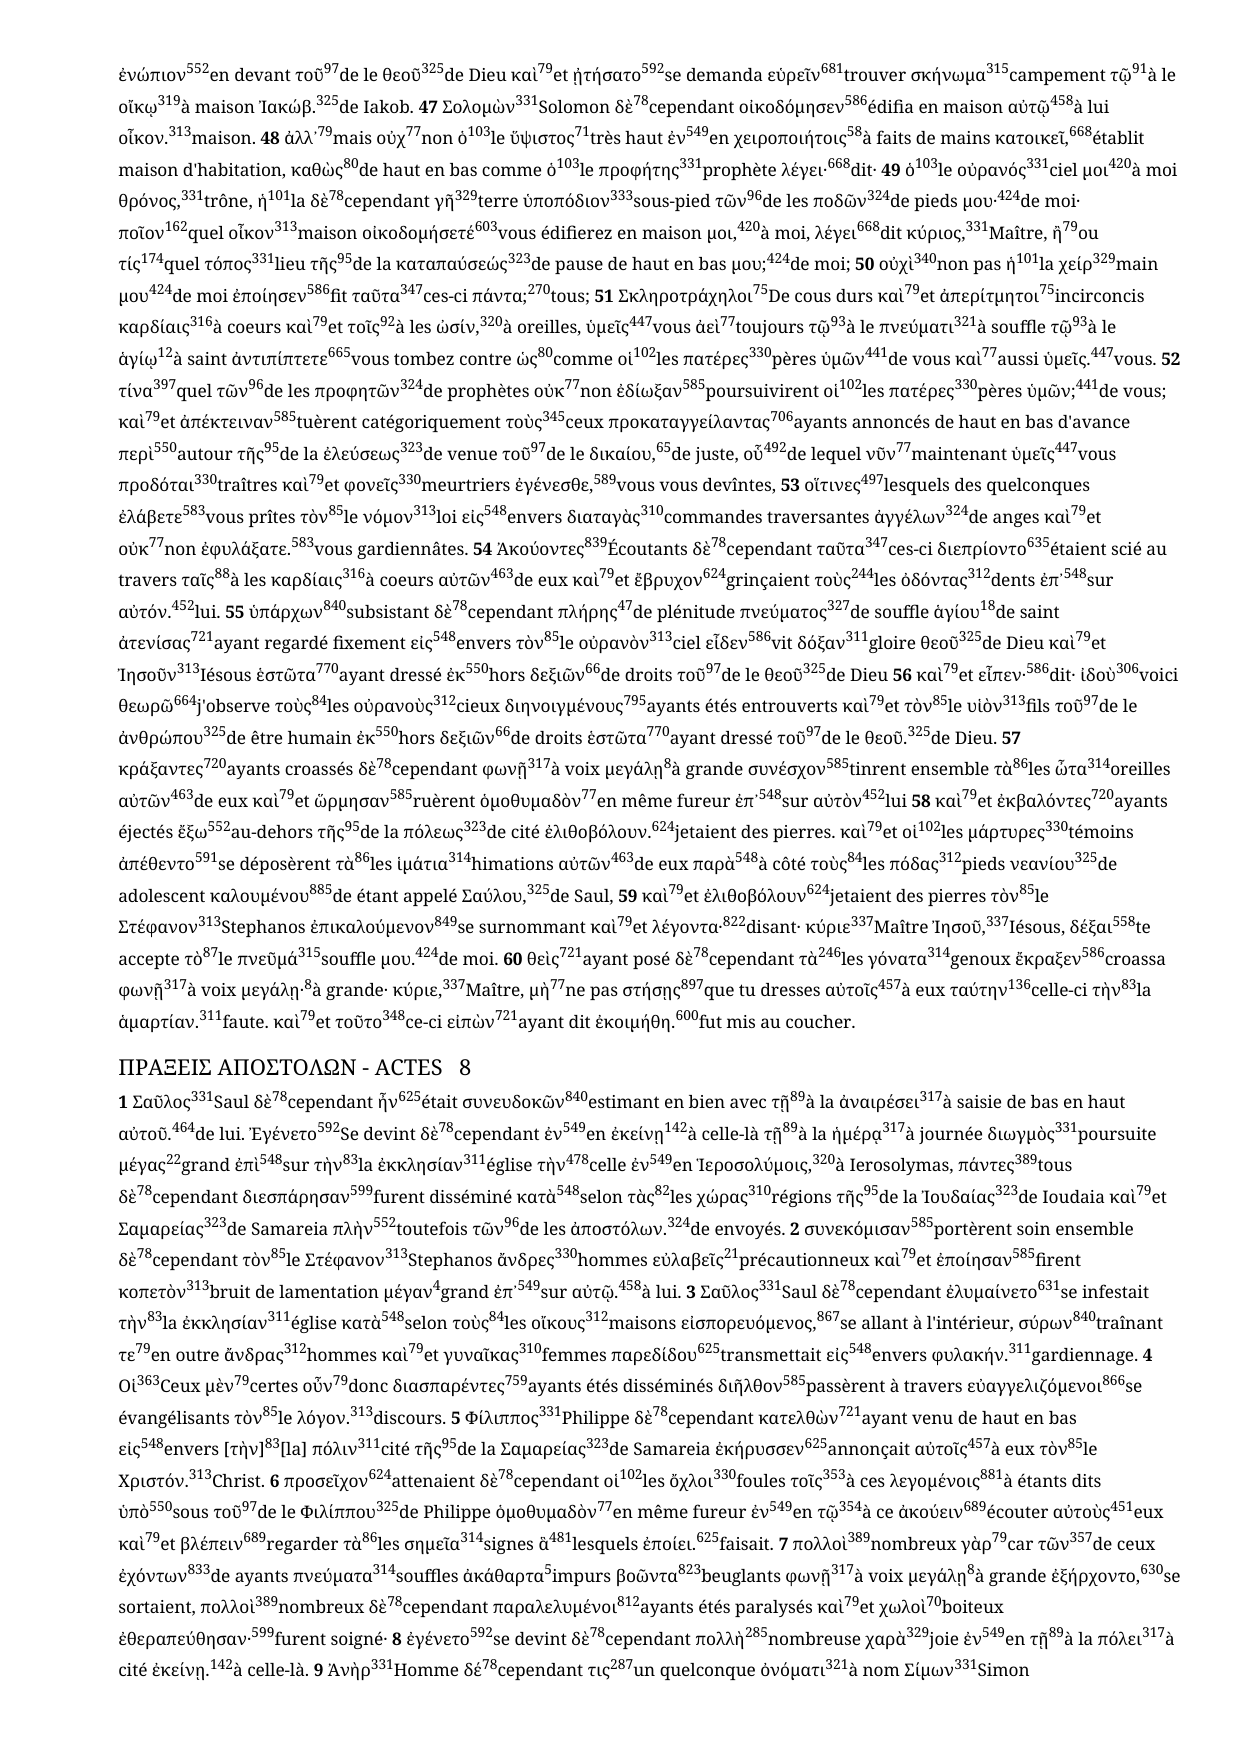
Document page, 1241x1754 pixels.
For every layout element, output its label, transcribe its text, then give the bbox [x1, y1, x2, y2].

text 1 Εἶπεν586Dit δὲ78cependant ὁ103le ἀρχιερεύς·331chef sacrificateur· εἰ340si ταῦτα365ces-ci οὕτως77ainsi ἔχει;668a; 2 ὁ469celui δὲ78cependant ἔφη·625déclarait· Ἄνδρες336Hommes ἀδελφοὶ336frères καὶ79et πατέρες,336pères, ἀκούσατε.553écoutez. Ὁ103Le θεὸς331Dieu τῆς95de la δόξης323de gloire ὤφθη600fut vu τῷ91à le πατρὶ319à père ἡμῶν423de nous Ἀβραὰμ319à Abraam ὄντι828à étant ἐν549en τῇ89à la Μεσοποταμίᾳ317à Mésopotamie πρὶν80avant ἢ340ou κατοικῆσαι681établir maison d'habitation αὐτὸν452lui ἐν549en Χαρρὰν317à Charran 3 καὶ79et εἶπεν586dit πρὸς548vers αὐτόν·452lui· ἔξελθε554sors ἐκ550hors τῆς95de la γῆς323de terre σου442de toi καὶ79et [ἐκ]550[hors] τῆς95de la συγγενείας323de parenté σου,442de toi, καὶ79et δεῦρο77viens ici εἰς548envers τὴν83la γῆν311terre ἣν478laquelle ἄν340le cas échéant σοι439à toi δείξω.602je montrerai. 4 τότε77alors ἐξελθὼν721ayant sorti ἐκ550hors γῆς323de terre Χαλδαίων324de Chaldéens κατῴκησεν586établit maison d'habitation ἐν549en Χαρράν.317à Charran. κἀκεῖθεν77et de là μετὰ548après τὸ348ce ἀποθανεῖν681mourir loin τὸν85le πατέρα313père αὐτοῦ464de lui μετῴκισεν586maisonna habitation au-delà αὐτὸν452lui εἰς548envers τὴν83la γῆν311terre ταύτην136celle-ci εἰς548envers ἣν478laquelle ὑμεῖς447vous νῦν77maintenant κατοικεῖτε,665vous établissez maison d'habitation, 5 καὶ79et οὐκ77non ἔδωκεν586donna αὐτῷ458à lui κληρονομίαν311héritage ἐν549en αὐτῇ456à elle οὐδὲ79non cependant βῆμα315estrade ποδὸς325de pied καὶ79et ἐπηγγείλατο592se promit δοῦναι681donner αὐτῷ458à lui εἰς548envers κατάσχεσιν311possession αὐτὴν450elle καὶ79et τῷ93à le σπέρματι321à semence αὐτοῦ464de lui μετ᾽548après αὐτόν,452lui, οὐκ77non ὄντος836de étant αὐτῷ458à lui τέκνου.327de enfant. 6 ἐλάλησεν586bavarda δὲ78cependant οὕτως77ainsi ὁ103le θεὸς331Dieu ὅτι80en ce que ἔσται612se sera τὸ105le σπέρμα333semence αὐτοῦ464de lui πάροικον49maisonnant à côté ἐν549en γῇ317à terre ἀλλοτρίᾳ119à d'autruie καὶ79et δουλώσουσιν605esclavageront αὐτὸ454lui καὶ79et κακώσουσιν605feront du mal ἔτη314ans τετρακόσια·180quatre cents· 7 καὶ79et τὸ87le ἔθνος315ethnie ᾧ488à lequel ἐὰν340si le cas échéant δουλεύσωσιν898que soient esclaves κρινῶ602je jugerai ἐγώ,431moi, ὁ103le θεὸς331Dieu εἶπεν,586dit, καὶ79et μετὰ548après ταῦτα347ces-ci ἐξελεύσονται611se sortiront καὶ79et λατρεύσουσίν605adoreront μοι420à moi ἐν549en τῷ91à le τόπῳ319à lieu τούτῳ.144à celui-ci. 8 καὶ79et ἔδωκεν586donna αὐτῷ458à lui διαθήκην311disposition περιτομῆς·323de circoncision· καὶ79et οὕτως77ainsi ἐγέννησεν586engendra τὸν85le Ἰσαὰκ313Isaak καὶ79et περιέτεμεν586circoncit αὐτὸν452lui τῇ89à la ἡμέρᾳ317à journée τῇ89à la ὀγδόῃ,206à huitième, καὶ79et Ἰσαὰκ331Isaak τὸν85le Ἰακώβ,313Iakob, καὶ79et Ἰακὼβ331Iakob τοὺς84les δώδεκα178douze πατριάρχας.312patriarches. 9 Καὶ79Et οἱ102les πατριάρχαι330patriarches ζηλώσαντες720ayants zélés τὸν85le Ἰωσὴφ313Ioseph ἀπέδοντο591se redonnèrent εἰς548envers Αἴγυπτον.311Égypte. καὶ79et ἦν625était ὁ103le θεὸς331Dieu μετ᾽550avec αὐτοῦ464de lui 10 καὶ79et ἐξείλατο592se extrait αὐτὸν452lui ἐκ550hors πασῶν278de toutes τῶν94de les θλίψεων322de oppressions αὐτοῦ464de lui καὶ79et ἔδωκεν586donna αὐτῷ458à lui χάριν311grâce καὶ79et σοφίαν311sagesse ἐναντίον552en-présence Φαραὼ325de Pharaon βασιλέως325de roi Αἰγύπτου323de Égypte καὶ79et κατέστησεν586constitua αὐτὸν452lui ἡγούμενον849se gouvernant ἐπ᾽548sur Αἴγυπτον311Égypte καὶ79et [ἐφ᾽]548[sur] ὅλον269tout entier τὸν85le οἶκον313maison αὐτοῦ.464de lui. 11 ἦλθεν586vint δὲ78cependant λιμὸς331famine ἐφ᾽548sur ὅλην267toute entière τὴν83la Αἴγυπτον311Égypte καὶ79et Χανάαν311Canaan καὶ79et θλῖψις329oppression μεγάλη,20grande, καὶ79et οὐχ77non εὑρίσκον624trouvaient χορτάσματα314fourrages οἱ102les πατέρες330pères ἡμῶν.423de nous. 12 ἀκούσας721ayant écouté δὲ78cependant Ἰακὼβ331Iakob ὄντα823étants σιτία314objets de froments εἰς548envers Αἴγυπτον311Égypte ἐξαπέστειλεν586envoya dehors τοὺς84les πατέρας312pères ἡμῶν423de nous πρῶτον.77premièrement. 13 καὶ79et ἐν549en τῷ93à le δευτέρῳ61à deuxième ἀνεγνωρίσθη600fut fait reconnaître Ἰωσὴφ331Ioseph τοῖς90à les ἀδελφοῖς318à frères αὐτοῦ464de lui καὶ79et φανερὸν49visible ἐγένετο592se devint τῷ91à le Φαραὼ319à Pharaon τὸ105le γένος333genre [τοῦ]97[de le] Ἰωσήφ.325de Ioseph. 14 ἀποστείλας721ayant envoyé δὲ78cependant Ἰωσὴφ331Ioseph μετεκαλέσατο592se appela avec au-delà Ἰακὼβ313Iakob τὸν85le πατέρα313père αὐτοῦ464de lui καὶ79et πᾶσαν267toute τὴν83la συγγένειαν311parenté ἐν549en ψυχαῖς316à âmes ἑβδομήκοντα182à soixante-dix πέντε.182à cinq. 15 καὶ79et κατέβη586descendit Ἰακὼβ331Iakob εἰς548envers Αἴγυπτον311Égypte καὶ79et ἐτελεύτησεν586parvint à l'achèvement αὐτὸς469lui καὶ79et οἱ102les πατέρες330pères ἡμῶν,423de nous, 16 καὶ79et μετετέθησαν599furent changé de place εἰς548envers Συχὲμ311Sichem καὶ79et ἐτέθησαν599furent posé ἐν549en τῷ93à le μνήματι321à monument ᾧ488à lequel ὠνήσατο592se acheta Ἀβραὰμ331Abraam τιμῆς323de valeur ἀργυρίου327de objet d'argent παρὰ550à côté τῶν96de les υἱῶν324de fils Ἑμμὼρ325de Emmor ἐν549en Συχέμ.317à Sichem. 17 Καθὼς80De haut en bas comme δὲ78cependant ἤγγιζεν625approchait ὁ103le χρόνος331temps τῆς95de la ἐπαγγελίας323de promesse ἧς490de laquelle ὡμολόγησεν586avoua ὁ103le θεὸς331Dieu τῷ91à le Ἀβραάμ,319à Abraam, ηὔξησεν586crût ὁ103le λαὸς331peuple καὶ79et ἐπληθύνθη600fut multiplié ἐν549en Αἰγύπτῳ317à Égypte 18 ἄχρι80jusqu'à l'extrémité οὗ494de lequel ἀνέστη586redressa βασιλεὺς331roi ἕτερος132autre-différent [ἐπ᾽548[sur Αἴγυπτον]311Égypte] ὃς498lequel οὐκ77non ᾔδει659avait su τὸν85le Ἰωσήφ.313Ioseph. 19 οὗτος469celui-ci κατασοφισάμενος740se ayant été fait trompé par sophisme contre τὸ87le γένος315genre ἡμῶν423de nous ἐκάκωσεν586fit du mal τοὺς84les πατέρας312pères [ἡμῶν]423[de nous] τοῦ360de ce ποιεῖν689faire τὰ86les βρέφη314bébés ἔκθετα54exposés αὐτῶν463de eux εἰς548envers τὸ348ce μὴ77ne pas ζῳογονεῖσθαι.692être devenu être vivant. 20 Ἐν549En ᾧ144à lequel καιρῷ319à moment ἐγεννήθη600fut engendré Μωϋσῆς331Môusês καὶ79et ἦν625était ἀστεῖος47cosmopolite τῷ91à le θεῷ·319à Dieu· ὃς498lequel ἀνετράφη600fut nourri de bas en haut μῆνας312mois τρεῖς178trois ἐν549en τῷ91à le οἴκῳ319à maison τοῦ97de le πατρός,325de père, 21 ἐκτεθέντος754de ayant été exposé δὲ78cependant αὐτοῦ464de lui ἀνείλατο592se saisit de bas en haut αὐτὸν452lui ἡ101la θυγάτηρ329fille Φαραὼ325de Pharaon καὶ79et ἀνεθρέψατο592se nourrit de bas en haut αὐτὸν452lui ἑαυτῇ531à elle-même εἰς548envers υἱόν.313fils. 22 καὶ79et ἐπαιδεύθη600fut éduqué Μωϋσῆς331Môusês [ἐν]549[en] πάσῃ273à toute σοφίᾳ317à sagesse Αἰγυπτίων,64de Égyptiens, ἦν625était δὲ78cependant δυνατὸς47puissant ἐν549en λόγοις318à discours καὶ79et ἔργοις320à travaux αὐτοῦ.464de lui. 23 Ὡς80Comme δὲ78cependant ἐπληροῦτο636était fait plénitude αὐτῷ458à lui τεσσερακονταετὴς22de quarante ans χρόνος,331temps, ἀνέβη586monta ἐπὶ548sur τὴν83la καρδίαν311coeur αὐτοῦ464de lui ἐπισκέψασθαι682se rendre supervision τοὺς84les ἀδελφοὺς312frères αὐτοῦ464de lui τοὺς84les υἱοὺς312fils Ἰσραήλ.325de Israël. 24 καὶ79et ἰδών721ayant vu τινα373un quelconque ἀδικούμενον875étant fait injustice ἠμύνατο592se défendit καὶ79et ἐποίησεν586fit ἐκδίκησιν311vengeance τῷ352à celui καταπονουμένῳ880à étant accablé de haut en bas πατάξας721ayant percuté τὸν85le Αἰγύπτιον.53Égyptien. 25 ἐνόμιζεν625faisait loi δὲ78cependant συνιέναι689comprendre τοὺς84les ἀδελφοὺς312frères [αὐτοῦ]464[de lui] ὅτι80en ce que ὁ103le θεὸς331Dieu διὰ550par χειρὸς323de main αὐτοῦ464de lui δίδωσιν668donne σωτηρίαν311sauvetage αὐτοῖς·457à eux· οἱ468ceux δὲ78cependant οὐ77non συνῆκαν.585comprirent. 26 τῇ89à la τε79en outre ἐπιούσῃ826à survenante ἡμέρᾳ317à journée ὤφθη600fut vu αὐτοῖς457à eux μαχομένοις854à se bataillants καὶ79et συνήλλασσεν625réconciliait ensemble αὐτοὺς451eux εἰς548envers εἰρήνην311paix εἰπών·721ayant dit· ἄνδρες,336hommes, ἀδελφοί330frères ἐστε·665vous êtes· ἱνατί77pourquoi ἀδικεῖτε665vous faites injustice ἀλλήλους;501les uns les autres; 27 ὁ364celui δὲ78cependant ἀδικῶν840faisant injustice τὸν245le πλησίον53prochain ἀπώσατο592se poussa au loin αὐτὸν452lui εἰπών·721ayant dit· τίς410quel σε437toi κατέστησεν586constitua ἄρχοντα313chef καὶ79et δικαστὴν313justicier ἐφ᾽550sur ἡμῶν;423de nous; 28 μὴ340ne pas ἀνελεῖν681saisir de bas en haut με417moi σὺ448toi θέλεις666tu veux ὃν295lequel τρόπον313manière ἀνεῖλες584tu saisis de bas en haut ἐχθὲς77hier τὸν85le Αἰγύπτιον;53Égyptien; 29 ἔφυγεν586fuit δὲ78cependant Μωϋσῆς331Môusês ἐν549en τῷ91à le λόγῳ319à discours τούτῳ144à celui-ci καὶ79et ἐγένετο592se devint πάροικος47maisonnant à côté ἐν549en γῇ317à terre Μαδιάμ,325de Madiam, οὗ77où ἐγέννησεν586engendra υἱοὺς312fils δύο.178deux. 30 Καὶ79Et πληρωθέντων755de ayants étés faits plénitude ἐτῶν326de ans τεσσεράκοντα192de quarante ὤφθη600fut vu αὐτῷ458à lui ἐν549en τῇ89à la ἐρήμῳ57à déserte τοῦ99de le ὄρους327de montagne Σινᾶ327de Sinaï ἄγγελος331ange ἐν549en φλογὶ317à flamme πυρὸς327de feu βάτου.323de buisson de ronce. 31 ὁ103le δὲ78cependant Μωϋσῆς331Môusês ἰδὼν721ayant vu ἐθαύμασεν586étonna τὸ87le ὅραμα,315vision, προσερχομένου861de se venant vers δὲ78cependant αὐτοῦ464de lui κατανοῆσαι681intelliger complètement ἐγένετο592se devint φωνὴ329voix κυρίου·325de Maître· 32 ἐγὼ431moi ὁ103le θεὸς331Dieu τῶν96de les πατέρων324de pères σου,442de toi, ὁ103le θεὸς331Dieu Ἀβραὰμ325de Abraam καὶ79et Ἰσαὰκ325de Isaak καὶ79et Ἰακώβ.325de Iakob. ἔντρομος47tremblant au dedans δὲ78cependant γενόμενος740se ayant devenu Μωϋσῆς331Môusês οὐκ77non ἐτόλμα625osait κατανοῆσαι.681intelliger complètement. 33 εἶπεν586dit δὲ78cependant αὐτῷ458à lui ὁ103le κύριος·331Maître· λῦσον554délie τὸ87le ὑπόδημα315soulier τῶν96de les ποδῶν324de pieds σου,442de toi, ὁ103le γὰρ79car τόπος331lieu ἐφ᾽549sur ᾧ486à lequel ἕστηκας640tu as dressé γῆ329terre ἁγία20sainte ἐστίν.668est. 34 ἰδὼν721ayant vu εἶδον582je vis τὴν83la κάκωσιν311maltraitance τοῦ97de le λαοῦ325de peuple μου424de moi τοῦ358de celui ἐν549en Αἰγύπτῳ317à Égypte καὶ79et τοῦ97de le στεναγμοῦ325de soupir αὐτῶν463de eux ἤκουσα,582j'écoutai, καὶ79et κατέβην582je descendis ἐξελέσθαι682se extraire αὐτούς·451eux· καὶ79et νῦν77maintenant δεῦρο77viens ici ἀποστείλω895que j'envoie σε437toi εἰς548envers Αἴγυπτον.311Égypte. 35 Τοῦτον346Celui-ci τὸν85le Μωϋσῆν313Môusês ὃν480lequel ἠρνήσαντο591se nièrent εἰπόντες·720ayants dits· τίς410quel σε437toi κατέστησεν586constitua ἄρχοντα313chef καὶ79et δικαστήν;313justicier; τοῦτον346celui-ci ὁ103le θεὸς331Dieu [καὶ]79[et] ἄρχοντα313chef καὶ79et λυτρωτὴν313rançonneur ἀπέσταλκεν642a envoyé σὺν549avec χειρὶ317à main ἀγγέλου325de ange τοῦ358de celui ὀφθέντος754de ayant été vu αὐτῷ458à lui ἐν549en τῇ89à la βάτῳ.317à buisson de ronce. 36 οὗτος364celui-ci ἐξήγαγεν586conduisit dehors αὐτοὺς451eux ποιήσας721ayant fait τέρατα314prodiges καὶ79et σημεῖα314signes ἐν549en γῇ317à terre Αἰγύπτῳ317à Égypte καὶ79et ἐν549en ἐρυθρᾷ8à Rouge θαλάσσῃ317à mer καὶ79et ἐν549en τῇ89à la ἐρήμῳ57à déserte ἔτη314ans τεσσεράκοντα.180quarante. 37 οὗτός364celui-ci ἐστιν668est ὁ103le Μωϋσῆς331Môusês ὁ364celui εἴπας721ayant dit τοῖς90à les υἱοῖς318à fils Ἰσραήλ·325de Israël· προφήτην313prophète ὑμῖν438à vous ἀναστήσει606redressera ὁ103le θεὸς331Dieu ἐκ550hors τῶν96de les ἀδελφῶν324de frères ὑμῶν441de vous ὡς80comme ἐμέ.417moi. 38 οὗτός364celui-ci ἐστιν668est ὁ364celui γενόμενος740se ayant devenu ἐν549en τῇ89à la ἐκκλησίᾳ317à église ἐν549en τῇ89à la ἐρήμῳ57à déserte μετὰ550avec τοῦ97de le ἀγγέλου325de ange τοῦ358de celui λαλοῦντος834de bavardant αὐτῷ458à lui ἐν549en τῷ93à le ὄρει321à montagne Σινᾶ321à Sinaï καὶ79et τῶν96de les πατέρων324de pères ἡμῶν,423de nous, ὃς498lequel ἐδέξατο592se accepta λόγια314logions ζῶντα823vivants δοῦναι681donner ἡμῖν,419à nous, 39 ᾧ486à lequel οὐκ77non ἠθέλησαν585voulurent ὑπήκοοι46écoutants en soumissions γενέσθαι682se devenir οἱ102les πατέρες330pères ἡμῶν,423de nous, ἀλλ᾽79mais ἀπώσαντο591se poussèrent au loin καὶ79et ἐστράφησαν599furent tourné ἐν549en ταῖς88à les καρδίαις316à coeurs αὐτῶν463de eux εἰς548envers Αἴγυπτον311Égypte 40 εἰπόντες720ayants dits τῷ91à le Ἀαρών·319à Aaron· ποίησον554fais ἡμῖν419à nous θεοὺς312dieux οἳ497lesquels προπορεύσονται611se marcheront en avant ἡμῶν·423de nous· ὁ103le γὰρ79car Μωϋσῆς331Môusês οὗτος,156celui-ci, ὃς498lequel ἐξήγαγεν586conduisit dehors ἡμᾶς416nous ἐκ550hors γῆς323de terre Αἰγύπτου,323de Égypte, οὐκ77non οἴδαμεν637nous avons su τί412quel ἐγένετο592se devint αὐτῷ.458à lui. 41 καὶ79et ἐμοσχοποίησαν585firent un veau ἐν549en ταῖς88à les ἡμέραις316à journées ἐκείναις141à celles-là καὶ79et ἀνήγαγον585conduisirent de bas en haut θυσίαν311sacrifice τῷ93à le εἰδώλῳ321à idole καὶ79et εὐφραίνοντο635étaient réjoui ἐν549en τοῖς92à les ἔργοις320à travaux τῶν94de les χειρῶν322de mains αὐτῶν.463de eux. 42 ἔστρεψεν586tourna δὲ78cependant ὁ103le θεὸς331Dieu καὶ79et παρέδωκεν586transmit αὐτοὺς451eux λατρεύειν689adorer τῇ89à la στρατιᾷ317à armée de soldats τοῦ97de le οὐρανοῦ325de ciel καθὼς77de haut en bas comme γέγραπται654a été graphé ἐν549en βίβλῳ317à bible τῶν96de les προφητῶν·324de prophètes· μὴ340ne pas σφάγια314victimes καὶ79et θυσίας310sacrifices προσηνέγκατέ583vous apportâtes μοι420à moi ἔτη314ans τεσσεράκοντα180quarante ἐν549en τῇ89à la ἐρήμῳ,57à déserte, οἶκος337maison Ἰσραήλ;325de Israël; 43 καὶ79et ἀνελάβετε583vous prîtes de bas en haut τὴν83la σκηνὴν311tente τοῦ97de le Μόλοχ325de Moloch καὶ79et τὸ87le ἄστρον315astre τοῦ97de le θεοῦ325de Dieu [ὑμῶν]441[de vous] Ῥαιφάν,325de Raiphân, τοὺς84les τύπους312modèles frappés οὓς479lesquels ἐποιήσατε583vous fîtes προσκυνεῖν689prosterner vers αὐτοῖς,457à eux, καὶ79et μετοικιῶ602je maisonnerai habitation au-delà ὑμᾶς436vous ἐπέκεινα552sur le delà Βαβυλῶνος.323de Babylone. 44 Ἡ101La σκηνὴ329tente τοῦ99de le μαρτυρίου327de témoignage ἦν625était τοῖς90à les πατράσιν318à pères ἡμῶν423de nous ἐν549en τῇ89à la ἐρήμῳ57à déserte καθὼς77de haut en bas comme διετάξατο592se ordonna au-travers ὁ364celui λαλῶν840bavardant τῷ91à le Μωϋσῇ319à Môusês ποιῆσαι681faire αὐτὴν450elle κατὰ548selon τὸν85le τύπον313modèle frappé ὃν480lequel ἑωράκει·659avait vu· 45 ἣν478laquelle καὶ77aussi εἰσήγαγον585conduisirent à l'intérieur διαδεξάμενοι739se ayants succédés οἱ102les πατέρες330pères ἡμῶν423de nous μετὰ550avec Ἰησοῦ325de Iésous ἐν549en τῇ89à la κατασχέσει317à possession τῶν98de les ἐθνῶν,326de ethnies, ὧν493de lesquels ἐξῶσεν586expulsa ὁ103le θεὸς331Dieu ἀπὸ550au loin προσώπου327de face τῶν96de les πατέρων324de pères ἡμῶν423de nous ἕως552jusqu'à ce que τῶν94de les ἡμερῶν322de journées Δαυίδ,325de Dauid, 46 ὃς498lequel εὗρεν586trouva χάριν311grâce ἐνώπιον552en devant τοῦ97de le θεοῦ325de Dieu καὶ79et ᾐτήσατο592se demanda εὑρεῖν681trouver σκήνωμα315campement τῷ91à le οἴκῳ319à maison Ἰακώβ.325de Iakob. 47 Σολομὼν331Solomon δὲ78cependant οἰκοδόμησεν586édifia en maison αὐτῷ458à lui οἶκον.313maison. 48 ἀλλ᾽79mais οὐχ77non ὁ103le ὕψιστος71très haut ἐν549en χειροποιήτοις58à faits de mains κατοικεῖ,668établit maison d'habitation, καθὼς80de haut en bas comme ὁ103le προφήτης331prophète λέγει·668dit· 49 ὁ103le οὐρανός331ciel μοι420à moi θρόνος,331trône, ἡ101la δὲ78cependant γῆ329terre ὑποπόδιον333sous-pied τῶν96de les ποδῶν324de pieds μου·424de moi· ποῖον162quel οἶκον313maison οἰκοδομήσετέ603vous édifierez en maison μοι,420à moi, λέγει668dit κύριος,331Maître, ἢ79ou τίς174quel τόπος331lieu τῆς95de la καταπαύσεώς323de pause de haut en bas μου;424de moi; 50 οὐχὶ340non pas ἡ101la χείρ329main μου424de moi ἐποίησεν586fit ταῦτα347ces-ci πάντα;270tous; 51 Σκληροτράχηλοι75De cous durs καὶ79et ἀπερίτμητοι75incirconcis καρδίαις316à coeurs καὶ79et τοῖς92à les ὠσίν,320à oreilles, ὑμεῖς447vous ἀεὶ77toujours τῷ93à le πνεύματι321à souffle τῷ93à le ἁγίῳ12à saint ἀντιπίπτετε665vous tombez contre ὡς80comme οἱ102les πατέρες330pères ὑμῶν441de vous καὶ77aussi ὑμεῖς.447vous. 52 τίνα397quel τῶν96de les προφητῶν324de prophètes οὐκ77non ἐδίωξαν585poursuivirent οἱ102les πατέρες330pères ὑμῶν;441de vous; καὶ79et ἀπέκτειναν585tuèrent catégoriquement τοὺς345ceux προκαταγγείλαντας706ayants annoncés de haut en bas d'avance περὶ550autour τῆς95de la ἐλεύσεως323de venue τοῦ97de le δικαίου,65de juste, οὗ492de lequel νῦν77maintenant ὑμεῖς447vous προδόται330traîtres καὶ79et φονεῖς330meurtriers ἐγένεσθε,589vous vous devîntes, 53 οἵτινες497lesquels des quelconques ἐλάβετε583vous prîtes τὸν85le νόμον313loi εἰς548envers διαταγὰς310commandes traversantes ἀγγέλων324de anges καὶ79et οὐκ77non ἐφυλάξατε.583vous gardiennâtes. 54 Ἀκούοντες839Écoutants δὲ78cependant ταῦτα347ces-ci διεπρίοντο635étaient scié au travers ταῖς88à les καρδίαις316à coeurs αὐτῶν463de eux καὶ79et ἔβρυχον624grinçaient τοὺς244les ὀδόντας312dents ἐπ᾽548sur αὐτόν.452lui. 55 ὑπάρχων840subsistant δὲ78cependant πλήρης47de plénitude πνεύματος327de souffle ἁγίου18de saint ἀτενίσας721ayant regardé fixement εἰς548envers τὸν85le οὐρανὸν313ciel εἶδεν586vit δόξαν311gloire θεοῦ325de Dieu καὶ79et Ἰησοῦν313Iésous ἑστῶτα770ayant dressé ἐκ550hors δεξιῶν66de droits τοῦ97de le θεοῦ325de Dieu 56 καὶ79et εἶπεν·586dit· ἰδοὺ306voici θεωρῶ664j'observe τοὺς84les οὐρανοὺς312cieux διηνοιγμένους795ayants étés entrouverts καὶ79et τὸν85le υἱὸν313fils τοῦ97de le ἀνθρώπου325de être humain ἐκ550hors δεξιῶν66de droits ἑστῶτα770ayant dressé τοῦ97de le θεοῦ.325de Dieu. 57 κράξαντες720ayants croassés δὲ78cependant φωνῇ317à voix μεγάλῃ8à grande συνέσχον585tinrent ensemble τὰ86les ὦτα314oreilles αὐτῶν463de eux καὶ79et ὥρμησαν585ruèrent ὁμοθυμαδὸν77en même fureur ἐπ᾽548sur αὐτὸν452lui 58 καὶ79et ἐκβαλόντες720ayants éjectés ἔξω552au-dehors τῆς95de la πόλεως323de cité ἐλιθοβόλουν.624jetaient des pierres. καὶ79et οἱ102les μάρτυρες330témoins ἀπέθεντο591se déposèrent τὰ86les ἱμάτια314himations αὐτῶν463de eux παρὰ548à côté τοὺς84les πόδας312pieds νεανίου325de adolescent καλουμένου885de étant appelé Σαύλου,325de Saul, 59 καὶ79et ἐλιθοβόλουν624jetaient des pierres τὸν85le Στέφανον313Stephanos ἐπικαλούμενον849se surnommant καὶ79et λέγοντα·822disant· κύριε337Maître Ἰησοῦ,337Iésous, δέξαι558te accepte τὸ87le πνεῦμά315souffle μου.424de moi. 60 θεὶς721ayant posé δὲ78cependant τὰ246les γόνατα314genoux ἔκραξεν586croassa φωνῇ317à voix μεγάλῃ·8à grande· κύριε,337Maître, μὴ77ne pas στήσῃς897que tu dresses αὐτοῖς457à eux ταύτην136celle-ci τὴν83la ἁμαρτίαν.311faute. καὶ79et τοῦτο348ce-ci εἰπὼν721ayant dit ἐκοιμήθη.600fut mis au coucher. [118, 59, 1181, 1033]
text 1 Σαῦλος331Saul δὲ78cependant ἦν625était συνευδοκῶν840estimant en bien avec τῇ89à la ἀναιρέσει317à saisie de bas en haut αὐτοῦ.464de lui. Ἐγένετο592Se devint δὲ78cependant ἐν549en ἐκείνῃ142à celle-là τῇ89à la ἡμέρᾳ317à journée διωγμὸς331poursuite μέγας22grand ἐπὶ548sur τὴν83la ἐκκλησίαν311église τὴν478celle ἐν549en Ἱεροσολύμοις,320à Ierosolymas, πάντες389tous δὲ78cependant διεσπάρησαν599furent disséminé κατὰ548selon τὰς82les χώρας310régions τῆς95de la Ἰουδαίας323de Ioudaia καὶ79et Σαμαρείας323de Samareia πλὴν552toutefois τῶν96de les ἀποστόλων.324de envoyés. 2 συνεκόμισαν585portèrent soin ensemble δὲ78cependant τὸν85le Στέφανον313Stephanos ἄνδρες330hommes εὐλαβεῖς21précautionneux καὶ79et ἐποίησαν585firent κοπετὸν313bruit de lamentation μέγαν4grand ἐπ᾽549sur αὐτῷ.458à lui. 3 Σαῦλος331Saul δὲ78cependant ἐλυμαίνετο631se infestait τὴν83la ἐκκλησίαν311église κατὰ548selon τοὺς84les οἴκους312maisons εἰσπορευόμενος,867se allant à l'intérieur, σύρων840traînant τε79en outre ἄνδρας312hommes καὶ79et γυναῖκας310femmes παρεδίδου625transmettait εἰς548envers φυλακήν.311gardiennage. 4 Οἱ363Ceux μὲν79certes οὖν79donc διασπαρέντες759ayants étés disséminés διῆλθον585passèrent à travers εὐαγγελιζόμενοι866se évangélisants τὸν85le λόγον.313discours. 5 Φίλιππος331Philippe δὲ78cependant κατελθὼν721ayant venu de haut en bas εἰς548envers [τὴν]83[la] πόλιν311cité τῆς95de la Σαμαρείας323de Samareia ἐκήρυσσεν625annonçait αὐτοῖς457à eux τὸν85le Χριστόν.313Christ. 6 προσεῖχον624attenaient δὲ78cependant οἱ102les ὄχλοι330foules τοῖς353à ces λεγομένοις881à étants dits ὑπὸ550sous τοῦ97de le Φιλίππου325de Philippe ὁμοθυμαδὸν77en même fureur ἐν549en τῷ354à ce ἀκούειν689écouter αὐτοὺς451eux καὶ79et βλέπειν689regarder τὰ86les σημεῖα314signes ἃ481lesquels ἐποίει.625faisait. 7 πολλοὶ389nombreux γὰρ79car τῶν357de ceux ἐχόντων833de ayants πνεύματα314souffles ἀκάθαρτα5impurs βοῶντα823beuglants φωνῇ317à voix μεγάλῃ8à grande ἐξήρχοντο,630se sortaient, πολλοὶ389nombreux δὲ78cependant παραλελυμένοι812ayants étés paralysés καὶ79et χωλοὶ70boiteux ἐθεραπεύθησαν·599furent soigné· 8 ἐγένετο592se devint δὲ78cependant πολλὴ285nombreuse χαρὰ329joie ἐν549en τῇ89à la πόλει317à cité ἐκείνῃ.142à celle-là. 9 Ἀνὴρ331Homme δέ78cependant τις287un quelconque ὀνόματι321à nom Σίμων331Simon προϋπῆρχεν625subsistait auparavant ἐν549en τῇ89à la πόλει317à cité μαγεύων840faisant de la magie καὶ79et ἐξιστάνων840extasiant τὸ87le ἔθνος315ethnie τῆς95de la Σαμαρείας,323de Samareia, λέγων840disant εἶναί689être τινα373un quelconque ἑαυτὸν528lui-même μέγαν,53grand, 10 ᾧ486à lequel προσεῖχον624attenaient πάντες389tous ἀπὸ550au loin μικροῦ65de petit ἕως552jusqu'à ce que μεγάλου65de grand λέγοντες·839disants· οὗτός364celui-ci ἐστιν668est ἡ101la δύναμις329puissance τοῦ97de le θεοῦ325de Dieu ἡ362celle καλουμένη889étante appelée μεγάλη.45grande. 11 προσεῖχον624attenaient δὲ78cependant αὐτῷ458à lui διὰ548par le fait de τὸ348ce ἱκανῷ10à assez-important χρόνῳ319à temps ταῖς88à les μαγείαις316à magies ἐξεστακέναι686avoir extasié αὐτούς.451eux. 12 ὅτε80lorsque δὲ78cependant ἐπίστευσαν585crurent τῷ91à le Φιλίππῳ319à Philippe εὐαγγελιζομένῳ855à se évangélisant περὶ550autour τῆς95de la βασιλείας323de royauté τοῦ97de le θεοῦ325de Dieu καὶ79et τοῦ99de le ὀνόματος327de nom Ἰησοῦ325de Iésous Χριστοῦ,325de Christ, ἐβαπτίζοντο635étaient baptisé ἄνδρες330hommes τε79en outre καὶ79et γυναῖκες.328femmes. 13 ὁ103le δὲ78cependant Σίμων331Simon καὶ77aussi αὐτὸς542lui-même ἐπίστευσεν586crut καὶ79et βαπτισθεὶς760ayant été baptisé ἦν625était προσκαρτερῶν840endurant auprès τῷ91à le Φιλίππῳ,319à Philippe, θεωρῶν840observant τε79en outre σημεῖα314signes καὶ79et δυνάμεις310puissances μεγάλας1grandes γινομένας846se devenantes ἐξίστατο.631se extasiait. 14 Ἀκούσαντες720Ayants écoutés δὲ78cependant οἱ102les ἐν549en Ἱεροσολύμοις320à Ierosolymas ἀπόστολοι330envoyés ὅτι80en ce que δέδεκται648s'a accepté ἡ101la Σαμάρεια329Samareia τὸν85le λόγον313discours τοῦ97de le θεοῦ,325de Dieu, ἀπέστειλαν585envoyèrent πρὸς548vers αὐτοὺς451eux Πέτρον313Pierre καὶ79et Ἰωάννην,313Ioannes, 15 οἵτινες497lesquels des quelconques καταβάντες720ayants descendus προσηύξαντο591se prièrent περὶ550autour αὐτῶν463de eux ὅπως80de telle manière que λάβωσιν898que prennent πνεῦμα315souffle ἅγιον·6saint· 16 οὐδέπω77non cependant encore γὰρ79car ἦν625était ἐπ᾽549sur οὐδενὶ378à aucun αὐτῶν463de eux ἐπιπεπτωκός,785ayant tombé dessus, μόνον77seulement δὲ78cependant βεβαπτισμένοι812ayants étés baptisés ὑπῆρχον624subsistaient εἰς548envers τὸ87le ὄνομα315nom τοῦ97de le κυρίου325de Maître Ἰησοῦ.325de Iésous. 17 τότε77alors ἐπετίθεσαν624surposaient τὰς242les χεῖρας310mains ἐπ᾽548sur αὐτοὺς451eux καὶ79et ἐλάμβανον624prenaient πνεῦμα315souffle ἅγιον.6saint. 18 Ἰδὼν721Ayant vu δὲ78cependant ὁ103le Σίμων331Simon ὅτι80en ce que διὰ550par τῆς95de la ἐπιθέσεως323de surposition τῶν94de les χειρῶν322de mains τῶν96de les ἀποστόλων324de envoyés δίδοται680est donné τὸ105le πνεῦμα,333souffle, προσήνεγκεν586apporta αὐτοῖς457à eux χρήματα314choses de besoins 19 λέγων·840disant· δότε553donnez κἀμοὶ420à et moi τὴν83la ἐξουσίαν311autorité ταύτην136celle-ci ἵνα80afin que ᾧ486à lequel ἐὰν340si le cas échéant ἐπιθῶ895que je surpose τὰς242les χεῖρας310mains λαμβάνῃ921que prenne πνεῦμα315souffle ἅγιον.6saint. 20 Πέτρος331Pierre δὲ78cependant εἶπεν586dit πρὸς548vers αὐτόν·452lui· τὸ105le ἀργύριόν333objet d'argent σου442de toi σὺν549avec σοὶ439à toi εἴη700que soit εἰς548envers ἀπώλειαν311déperdition ὅτι80en ce que τὴν83la δωρεὰν311gratification τοῦ97de le θεοῦ325de Dieu ἐνόμισας584tu fis loi διὰ550par χρημάτων326de choses de besoins κτᾶσθαι·690se acquérir· 21 οὐκ77non ἔστιν668est σοι439à toi μερὶς329portion οὐδὲ79non cependant κλῆρος331lot ἐν549en τῷ91à le λόγῳ319à discours τούτῳ,144à celui-ci, ἡ101la γὰρ79car καρδία329coeur σου442de toi οὐκ77non ἔστιν668est εὐθεῖα45directe ἔναντι552en-face τοῦ97de le θεοῦ.325de Dieu. 22 μετανόησον554transintellige οὖν79donc ἀπὸ550au loin τῆς95de la κακίας323de malice σου442de toi ταύτης356de celle-ci καὶ79et δεήθητι563sois lié τοῦ97de le κυρίου,325de Maître, εἰ340si ἄρα77par conséquent ἀφεθήσεταί619sera abandonné σοι439à toi ἡ101la ἐπίνοια329sur-intelligence τῆς95de la καρδίας323de coeur σου,442de toi, 23 εἰς548envers γὰρ79car χολὴν311bile πικρίας323de amertume καὶ79et σύνδεσμον313lien commun ἀδικίας323de injustice ὁρῶ664je vois σε437toi ὄντα.822étant. 24 ἀποκριθεὶς760ayant été répondu δὲ78cependant ὁ103le Σίμων331Simon εἶπεν·586dit· δεήθητε562soyez liés ὑμεῖς447vous ὑπὲρ550au-dessus ἐμοῦ424de moi πρὸς548vers τὸν85le κύριον313Maître ὅπως80de telle manière que μηδὲν392ne pas un ἐπέλθῃ899que vienne sur ἐπ᾽548sur ἐμὲ417moi ὧν493de lesquels εἰρήκατε.639vous avez dit. 25 Οἱ468Ceux μὲν340certes οὖν79donc διαμαρτυράμενοι739se ayants passés témoignage καὶ79et λαλήσαντες720ayants bavardés τὸν85le λόγον313discours τοῦ97de le κυρίου325de Maître ὑπέστρεφον624retournaient en arrière εἰς548envers Ἱεροσόλυμα,314Ierosolymas, πολλάς266nombreuses τε79en outre κώμας310villages τῶν96de les Σαμαριτῶν324de Samaritains εὐηγγελίζοντο.630se évangélisaient. 26 Ἄγγελος331Ange δὲ78cependant κυρίου325de Maître ἐλάλησεν586bavarda πρὸς548vers Φίλιππον313Philippe λέγων·840disant· ἀνάστηθι554redresse καὶ79et πορεύου574te va κατὰ548selon μεσημβρίαν311midi ἐπὶ548sur τὴν83la ὁδὸν311chemin τὴν344celle καταβαίνουσαν820descendante ἀπὸ550au loin Ἰερουσαλὴμ323de Ierousalem εἰς548envers Γάζαν,311Gaza, αὕτη362celle-ci ἐστὶν668est ἔρημος.45déserte. 27 καὶ79et ἀναστὰς721ayant redressé ἐπορεύθη.600fut allé. καὶ79et ἰδοὺ306voici ἀνὴρ331homme Αἰθίοψ331Ethiopien εὐνοῦχος331eunuque δυνάστης331dynaste Κανδάκης323de Kandake βασιλίσσης323de reine Αἰθιόπων,324de Ethiopiens, ὃς498lequel ἦν625était ἐπὶ550sur πάσης279de toute τῆς95de la γάζης323de trésorerie αὐτῆς,462de elle, ὃς498lequel ἐληλύθει659avait venu προσκυνήσων765qui prosternera vers εἰς548envers Ἰερουσαλήμ,311Ierousalem, 28 ἦν625était τε79en outre ὑποστρέφων840retournant en arrière καὶ79et καθήμενος867se étant assis ἐπὶ550sur τοῦ99de le ἅρματος327de char αὐτοῦ464de lui καὶ79et ἀνεγίνωσκεν625prenait connaissance τὸν85le προφήτην313prophète Ἠσαΐαν.313Ésaïa. 29 εἶπεν586dit δὲ78cependant τὸ105le πνεῦμα333souffle τῷ91à le Φιλίππῳ·319à Philippe· πρόσελθε554viens vers καὶ79et κολλήθητι563sois collé τῷ93à le ἅρματι321à char τούτῳ.146à ce-ci. 30 προσδραμὼν721ayant couru vers δὲ78cependant ὁ103le Φίλιππος331Philippe ἤκουσεν586écouta αὐτοῦ464de lui ἀναγινώσκοντος834de prenant connaissance Ἠσαΐαν313Ésaïa τὸν85le προφήτην313prophète καὶ79et εἶπεν·586dit· ἆρά80alors est-ce que γε77du moins γινώσκεις666tu connais ἃ481lesquels ἀναγινώσκεις;666tu prends connaissance; 31 ὁ469celui δὲ78cependant εἶπεν·586dit· πῶς77comment? γὰρ79car ἂν340le cas échéant δυναίμην701que je me puisse ἐὰν80si le cas échéant μή77ne pas τις390un quelconque ὁδηγήσει606guidera en chemin με;417moi; παρεκάλεσέν586appela à côté τε79en outre τὸν85le Φίλιππον313Philippe ἀναβάντα707ayant monté καθίσαι681asseoir σὺν549avec αὐτῷ.458à lui. 32 ἡ101la δὲ78cependant περιοχὴ329partie τῆς95de la γραφῆς323de graphe ἣν478laquelle ἀνεγίνωσκεν625prenait connaissance ἦν625était αὕτη·362celle-ci· ὡς80comme πρόβατον333brebis ἐπὶ548sur σφαγὴν311égorgement ἤχθη600fut conduit καὶ79et ὡς80comme ἀμνὸς331agneau ἐναντίον552en-présence τοῦ358de celui κείραντος716de ayant tondu αὐτὸν452lui ἄφωνος,47sans voix, οὕτως77ainsi οὐκ77non ἀνοίγει668ouvre τὸ87le στόμα315bouche αὐτοῦ.464de lui. 33 Ἐν549En τῇ89à la ταπεινώσει317à bassesse [αὐτοῦ]464[de lui] ἡ101la κρίσις329jugement αὐτοῦ464de lui ἤρθη·600fut levé· τὴν83la γενεὰν311génération αὐτοῦ464de lui τίς410quel διηγήσεται;612se racontera complètement; ὅτι80en ce que αἴρεται680est levé ἀπὸ550au loin τῆς95de la γῆς323de terre ἡ101la ζωὴ329vie αὐτοῦ.464de lui. 34 ἀποκριθεὶς760ayant été répondu δὲ78cependant ὁ103le εὐνοῦχος331eunuque τῷ91à le Φιλίππῳ319à Philippe εἶπεν·586dit· δέομαί670je me lie σου,442de toi, περὶ550autour τίνος405de quel ὁ103le προφήτης331prophète λέγει668dit τοῦτο;348ce-ci; περὶ550autour ἑαυτοῦ537de lui-même ἢ79ou περὶ550autour ἑτέρου384de autre-différent τινός;281de un quelconque; 35 ἀνοίξας721ayant ouvert δὲ78cependant ὁ103le Φίλιππος331Philippe τὸ87le στόμα315bouche αὐτοῦ464de lui καὶ79et ἀρξάμενος740se ayant originé ἀπὸ550au loin τῆς95de la γραφῆς323de graphe ταύτης148de celle-ci εὐηγγελίσατο592se évangélisa αὐτῷ458à lui τὸν85le Ἰησοῦν.313Iésous. 36 ὡς80comme δὲ78cependant ἐπορεύοντο630se allaient κατὰ548selon τὴν83la ὁδόν,311chemin, ἦλθον585vinrent ἐπί548sur τι271un quelconque ὕδωρ,315eau, καί79et φησιν668déclare ὁ103le εὐνοῦχος·331eunuque· ἰδοὺ306voici ὕδωρ,333eau, τί412quel κωλύει668empêche με417moi βαπτισθῆναι;683être baptisé; 37 38 καὶ79et ἐκέλευσεν586ordonna στῆναι681dresser τὸ87le ἅρμα315char καὶ79et κατέβησαν585descendirent ἀμφότεροι389tous deux εἰς548envers τὸ87le ὕδωρ,315eau, ὅ103le τε79en outre Φίλιππος331Philippe καὶ79et ὁ103le εὐνοῦχος,331eunuque, καὶ79et ἐβάπτισεν586baptisa αὐτόν.452lui. 39 ὅτε80lorsque δὲ78cependant ἀνέβησαν585montèrent ἐκ550hors τοῦ99de le ὕδατος,327de eau, πνεῦμα333souffle κυρίου325de Maître ἥρπασεν586ravit τὸν85le Φίλιππον313Philippe καὶ79et οὐκ77non εἶδεν586vit αὐτὸν452lui οὐκέτι77non plus ὁ103le εὐνοῦχος,331eunuque, ἐπορεύετο631se allait γὰρ79car τὴν83la ὁδὸν311chemin αὐτοῦ464de lui χαίρων.840étant de joie. 40 Φίλιππος331Philippe δὲ78cependant εὑρέθη600fut trouvé εἰς548envers Ἄζωτον·311Azot· καὶ79et διερχόμενος867se passant à travers εὐηγγελίζετο631se évangélisait τὰς82les πόλεις310cités πάσας266toutes ἕως80jusqu'à ce que τοῦ360de ce ἐλθεῖν681venir αὐτὸν452lui εἰς548envers Καισάρειαν.311Kaesareia. [118, 1086, 1181, 1682]
text ΠΡΑΞΕΙΣ ΑΠΟΣΤΟΛΩΝ - ACTES 8 [118, 1052, 1181, 1082]
